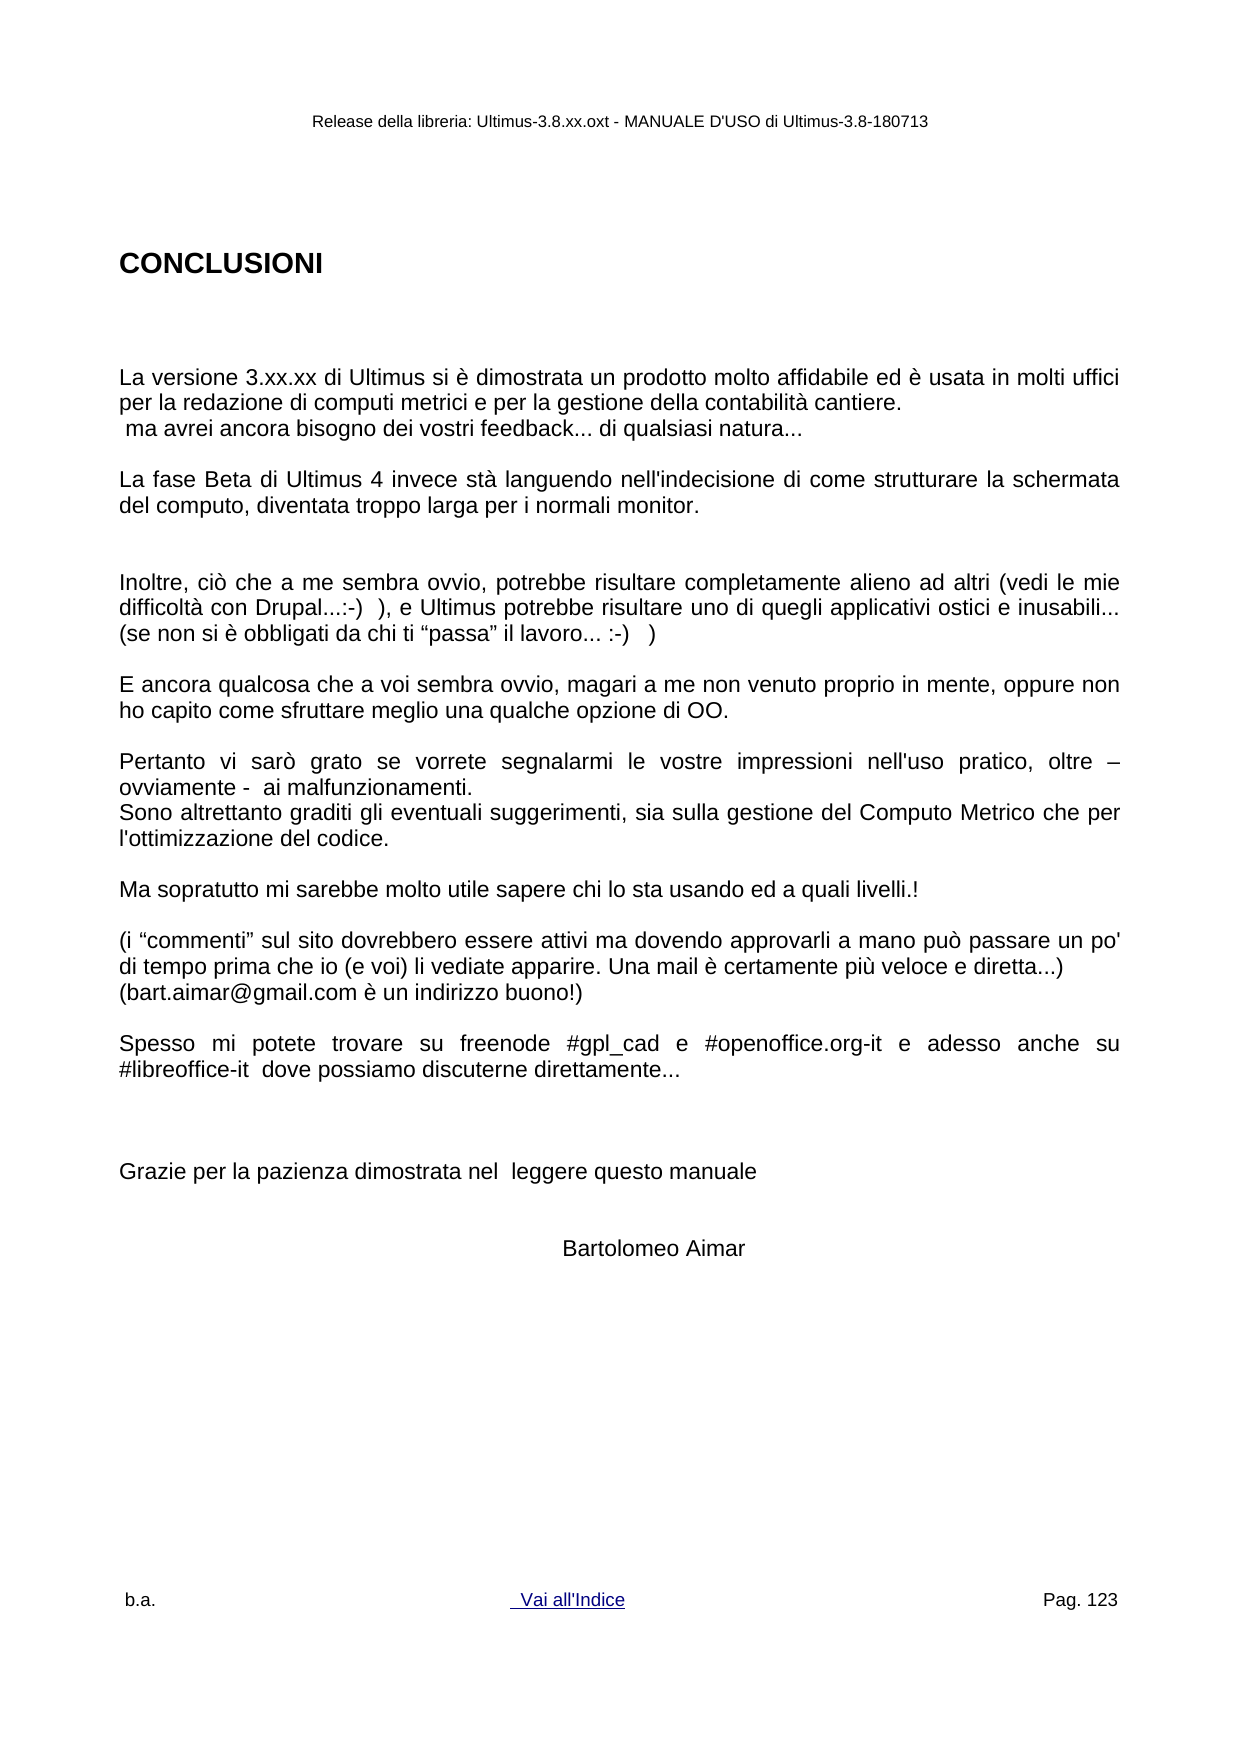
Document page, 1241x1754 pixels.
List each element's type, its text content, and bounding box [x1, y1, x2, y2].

subtitle CONCLUSIONI [119, 247, 1121, 280]
text (bart.aimar@gmail.com è un indirizzo buono!) [119, 979, 1121, 1005]
text La versione 3.xx.xx di Ultimus si è dimostrata un prodotto molto affidabile ed è usata in molti uffici per la redazione di computi metrici e per la gestione della contabilità cantiere. [119, 364, 1121, 416]
text La fase Beta di Ultimus 4 invece stà languendo nell'indecisione di come strutturare la schermata del computo, diventata troppo larga per i normali monitor. [119, 467, 1121, 518]
text ma avrei ancora bisogno dei vostri feedback... di qualsiasi natura... [119, 416, 1121, 441]
text Bartolomeo Aimar [119, 1236, 1121, 1261]
text Grazie per la pazienza dimostrata nel leggere questo manuale [119, 1159, 1121, 1184]
text Ma sopratutto mi sarebbe molto utile sapere chi lo sta usando ed a quali livelli.! [119, 877, 1121, 903]
text E ancora qualcosa che a voi sembra ovvio, magari a me non venuto proprio in mente, oppure non ho capito come sfruttare meglio una qualche opzione di OO. [119, 672, 1121, 723]
text Pertanto vi sarò grato se vorrete segnalarmi le vostre impressioni nell'uso pratico, oltre – ovviamente - ai malfunzionamenti. [119, 749, 1121, 800]
text (i “commenti” sul sito dovrebbero essere attivi ma dovendo approvarli a mano può passare un po' di tempo prima che io (e voi) li vediate apparire. Una mail è certamente più veloce e diretta...) [119, 928, 1121, 979]
text Sono altrettanto graditi gli eventuali suggerimenti, sia sulla gestione del Computo Metrico che per l'ottimizzazione del codice. [119, 800, 1121, 851]
text Inoltre, ciò che a me sembra ovvio, potrebbe risultare completamente alieno ad altri (vedi le mie difficoltà con Drupal...:-) ), e Ultimus potrebbe risultare uno di quegli applicativi ostici e inusabili... (se non si è obbligati da chi ti “passa” il lavoro... :-) ) [119, 569, 1121, 646]
text Spesso mi potete trovare su freenode #gpl_cad e #openoffice.org-it e adesso anche su #libreoffice-it dove possiamo discuterne direttamente... [119, 1031, 1121, 1082]
